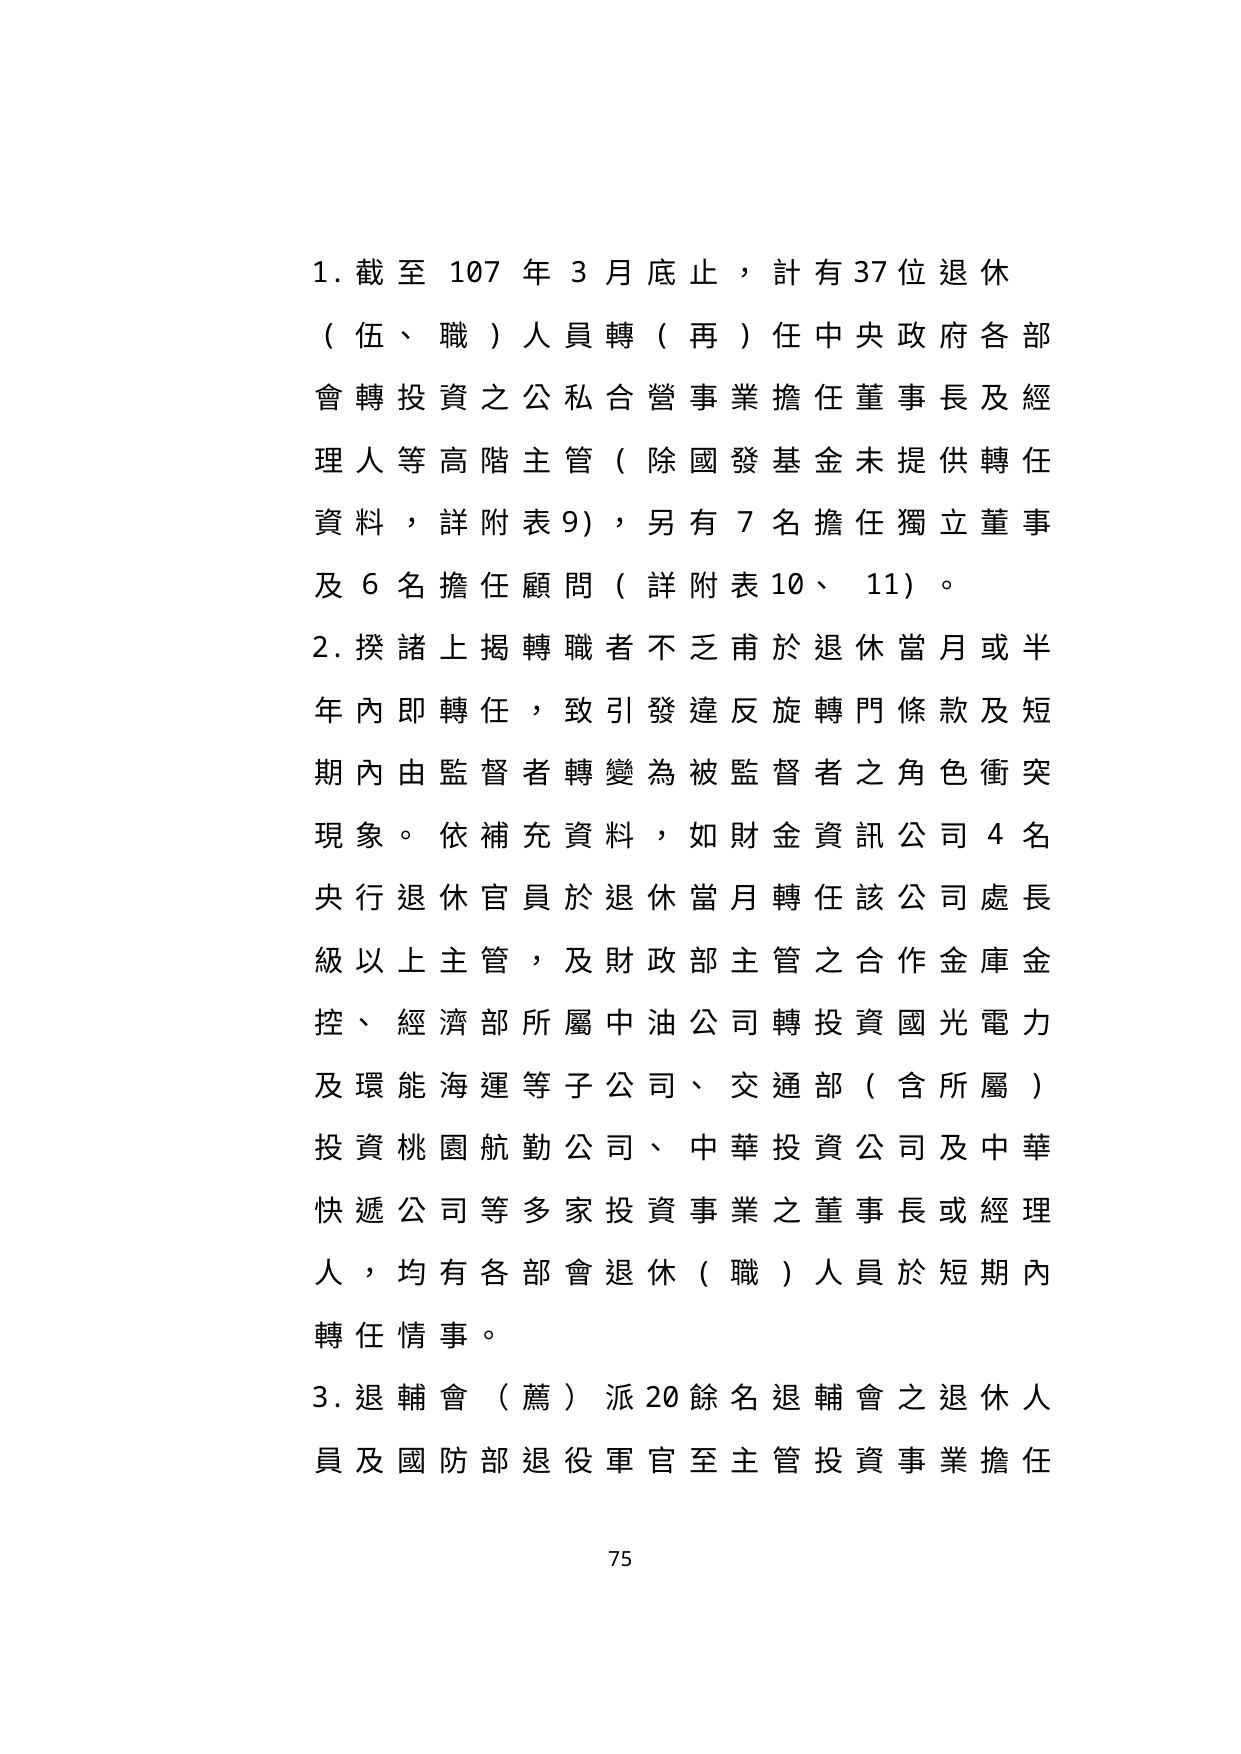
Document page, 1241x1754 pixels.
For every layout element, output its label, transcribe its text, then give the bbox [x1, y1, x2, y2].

text 1.截至107年3月底止，計有37位退休(伍、職)人員轉(再)任中央政府各部會轉投資之公私合營事業擔任董事長及經理人等高階主管(除國發基金未提供轉任資料，詳附表9)，另有7名擔任獨立董事及6名擔任顧問(詳附表10、11)。 [270, 229, 1058, 604]
text 3.退輔會（薦）派20餘名退輔會之退休人員及國防部退役軍官至主管投資事業擔任 [270, 1354, 1058, 1479]
text 2.揆諸上揭轉職者不乏甫於退休當月或半年內即轉任，致引發違反旋轉門條款及短期內由監督者轉變為被監督者之角色衝突現象。依補充資料，如財金資訊公司4名央行退休官員於退休當月轉任該公司處長級以上主管，及財政部主管之合作金庫金控、經濟部所屬中油公司轉投資國光電力及環能海運等子公司、交通部(含所屬)投資桃園航勤公司、中華投資公司及中華快遞公司等多家投資事業之董事長或經理人，均有各部會退休(職)人員於短期內轉任情事。 [270, 604, 1058, 1354]
